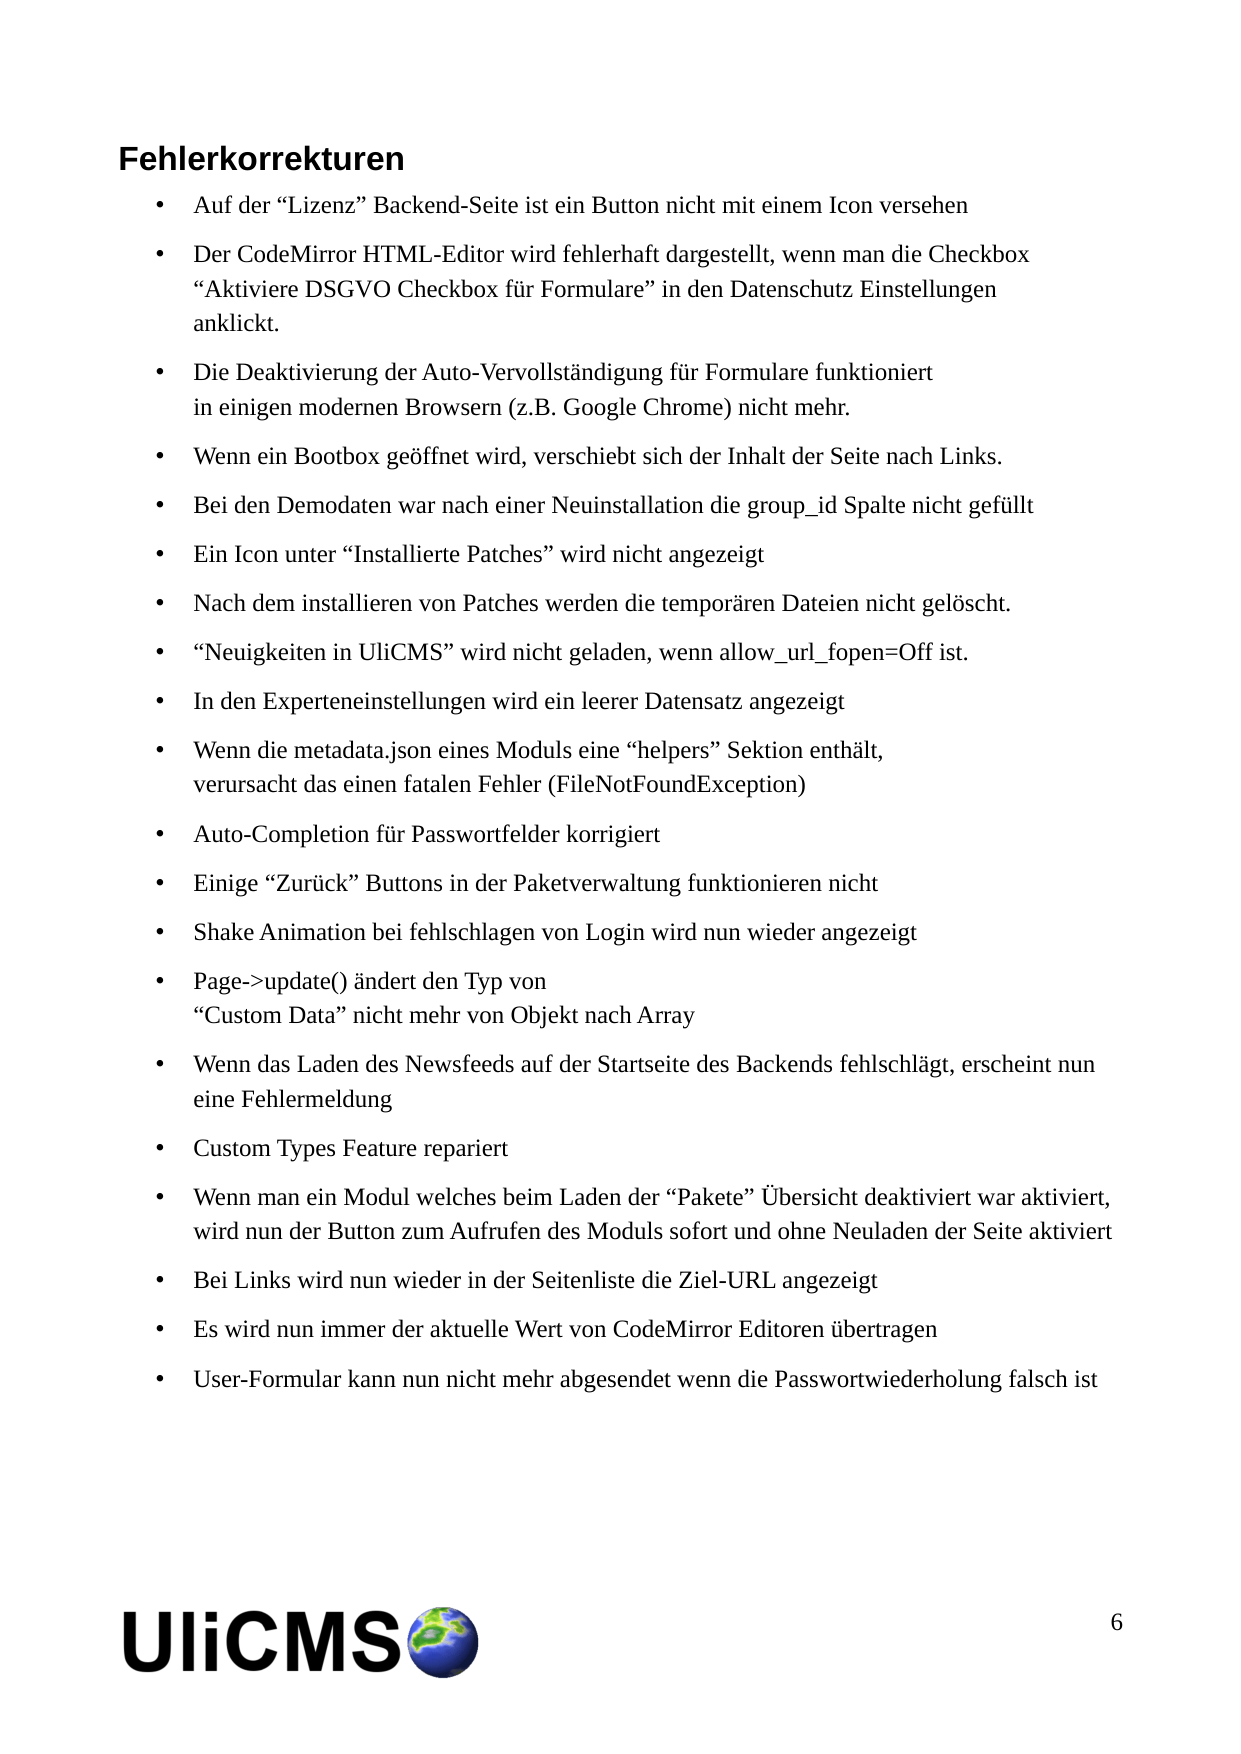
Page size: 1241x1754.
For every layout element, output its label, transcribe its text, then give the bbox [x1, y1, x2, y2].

list Nach dem installieren von Patches werden die temporären Dateien nicht gelöscht. [156, 588, 1123, 617]
list Custom Types Feature repariert [156, 1133, 1123, 1162]
list In den Experteneinstellungen wird ein leerer Datensatz angezeigt [156, 686, 1123, 715]
list Einige “Zurück” Buttons in der Paketverwaltung funktionieren nicht [156, 868, 1123, 896]
list Es wird nun immer der aktuelle Wert von CodeMirror Editoren übertragen [156, 1314, 1123, 1343]
list Ein Icon unter “Installierte Patches” wird nicht angezeigt [156, 539, 1123, 568]
list Wenn das Laden des Newsfeeds auf der Startseite des Backends fehlschlägt, erscheint nun eine Fehlermeldung [156, 1049, 1123, 1113]
list Bei Links wird nun wieder in der Seitenliste die Ziel-URL angezeigt [156, 1266, 1123, 1294]
list Wenn die metadata.json eines Moduls eine “helpers” Sektion enthält, verursacht das einen fatalen Fehler (FileNotFoundException) [156, 735, 1123, 798]
list Shake Animation bei fehlschlagen von Login wird nun wieder angezeigt [156, 917, 1123, 946]
list Wenn man ein Modul welches beim Laden der “Pakete” Übersicht deaktiviert war aktiviert, wird nun der Button zum Aufrufen des Moduls sofort und ohne Neuladen der Seite aktiviert [156, 1182, 1123, 1245]
picture [118, 1607, 479, 1681]
list Bei den Demodaten war nach einer Neuinstallation die group_id Spalte nicht gefüllt [156, 490, 1123, 518]
list Wenn ein Bootbox geöffnet wird, verschiebt sich der Inhalt der Seite nach Links. [156, 441, 1123, 469]
list Page->update() ändert den Typ von “Custom Data” nicht mehr von Objekt nach Array [156, 966, 1123, 1029]
list User-Formular kann nun nicht mehr abgesendet wenn die Passwortwiederholung falsch ist [156, 1364, 1123, 1392]
list Auto-Completion für Passwortfelder korrigiert [156, 819, 1123, 847]
list “Neuigkeiten in UliCMS” wird nicht geladen, wenn allow_url_fopen=Off ist. [156, 637, 1123, 666]
list Die Deaktivierung der Auto-Vervollständigung für Formulare funktioniert in einigen modernen Browsern (z.B. Google Chrome) nicht mehr. [156, 357, 1123, 420]
list Auf der “Lizenz” Backend-Seite ist ein Button nicht mit einem Icon versehen [156, 190, 1123, 219]
subtitle Fehlerkorrekturen [118, 139, 1123, 178]
list Der CodeMirror HTML-Editor wird fehlerhaft dargestellt, wenn man die Checkbox “Aktiviere DSGVO Checkbox für Formulare” in den Datenschutz Einstellungen anklickt. [156, 239, 1123, 337]
